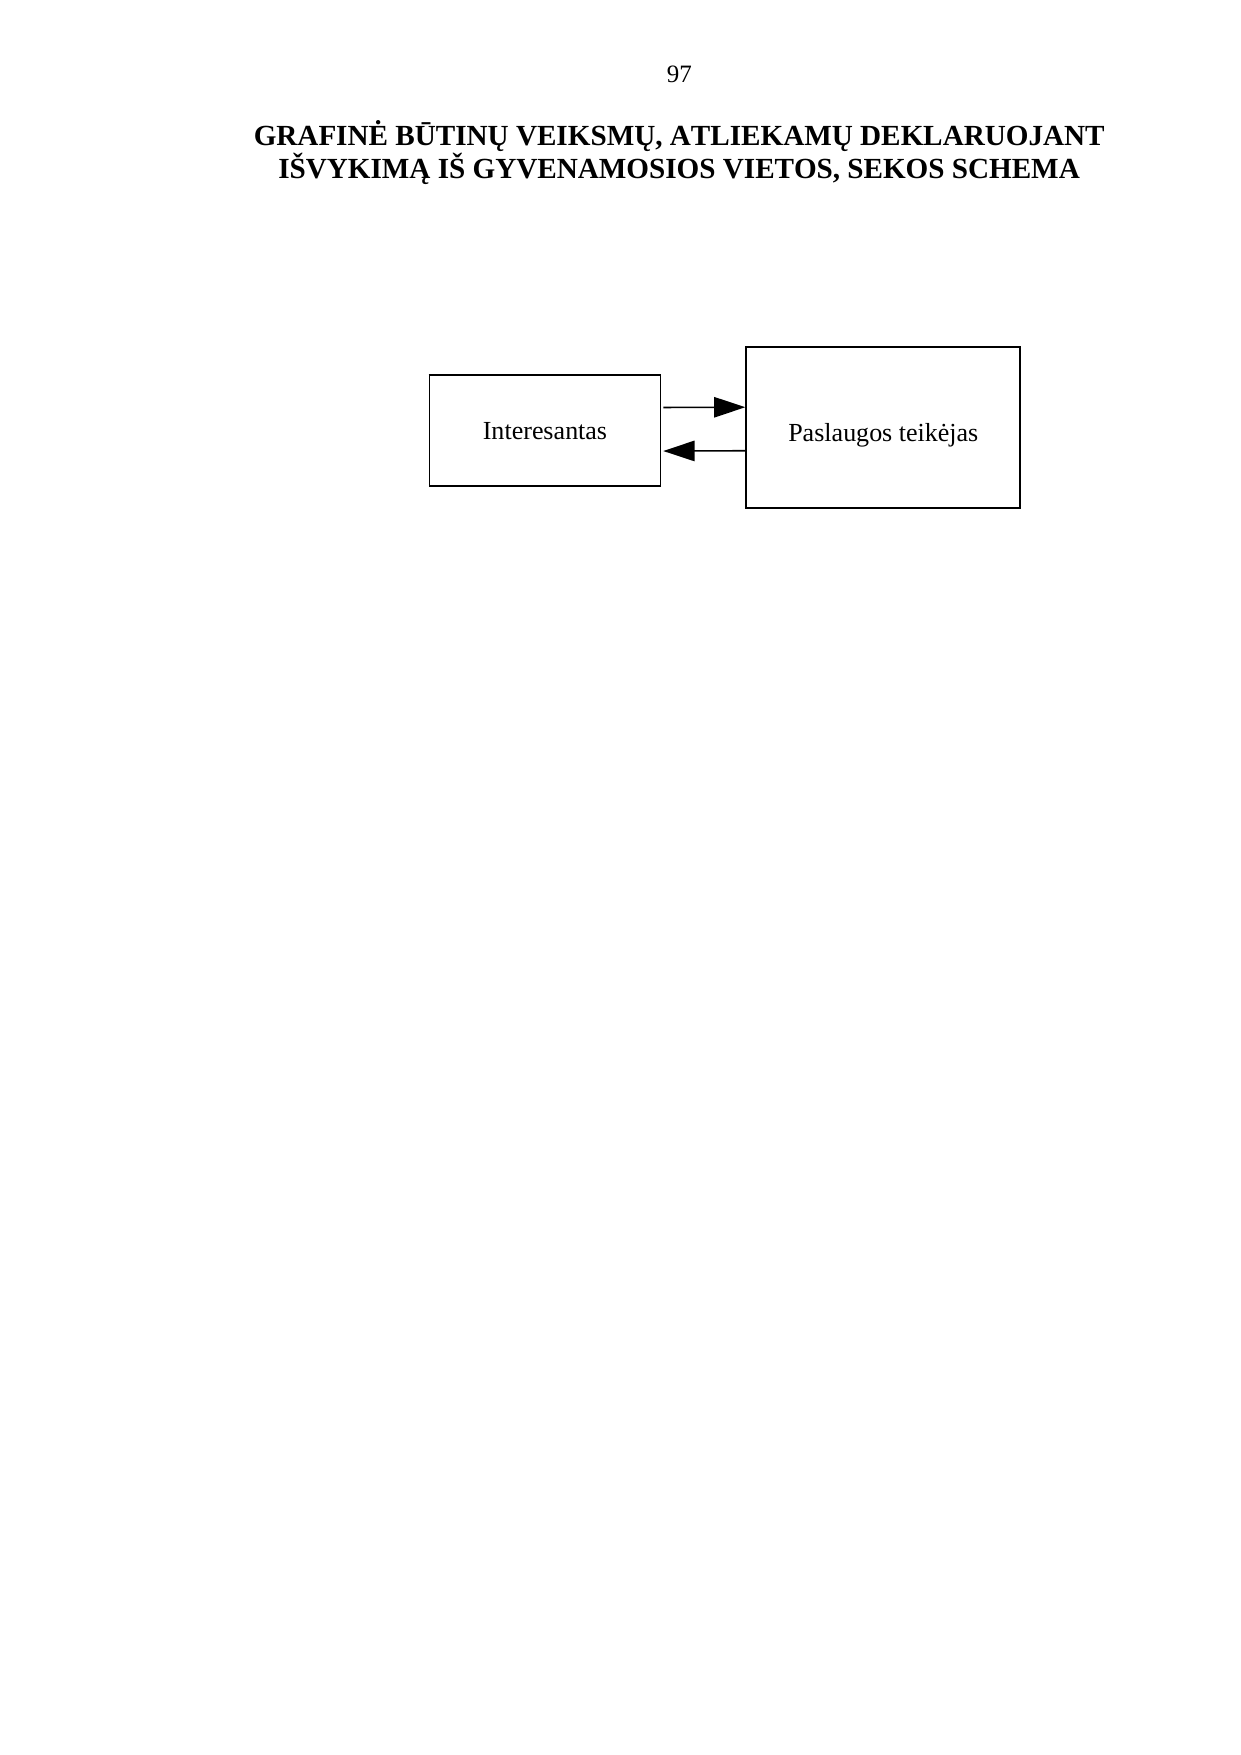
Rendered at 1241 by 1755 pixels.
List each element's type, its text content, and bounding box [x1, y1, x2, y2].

text Paslaugos teikėjas [766, 417, 1001, 447]
text Interesantas [449, 415, 641, 445]
text GRAFINĖ BŪTINŲ VEIKSMŲ, ATLIEKAMŲ DEKLARUOJANT IŠVYKIMĄ IŠ GYVENAMOSIOS VIETOS, SEKOS SCHEMA [177, 118, 1181, 185]
